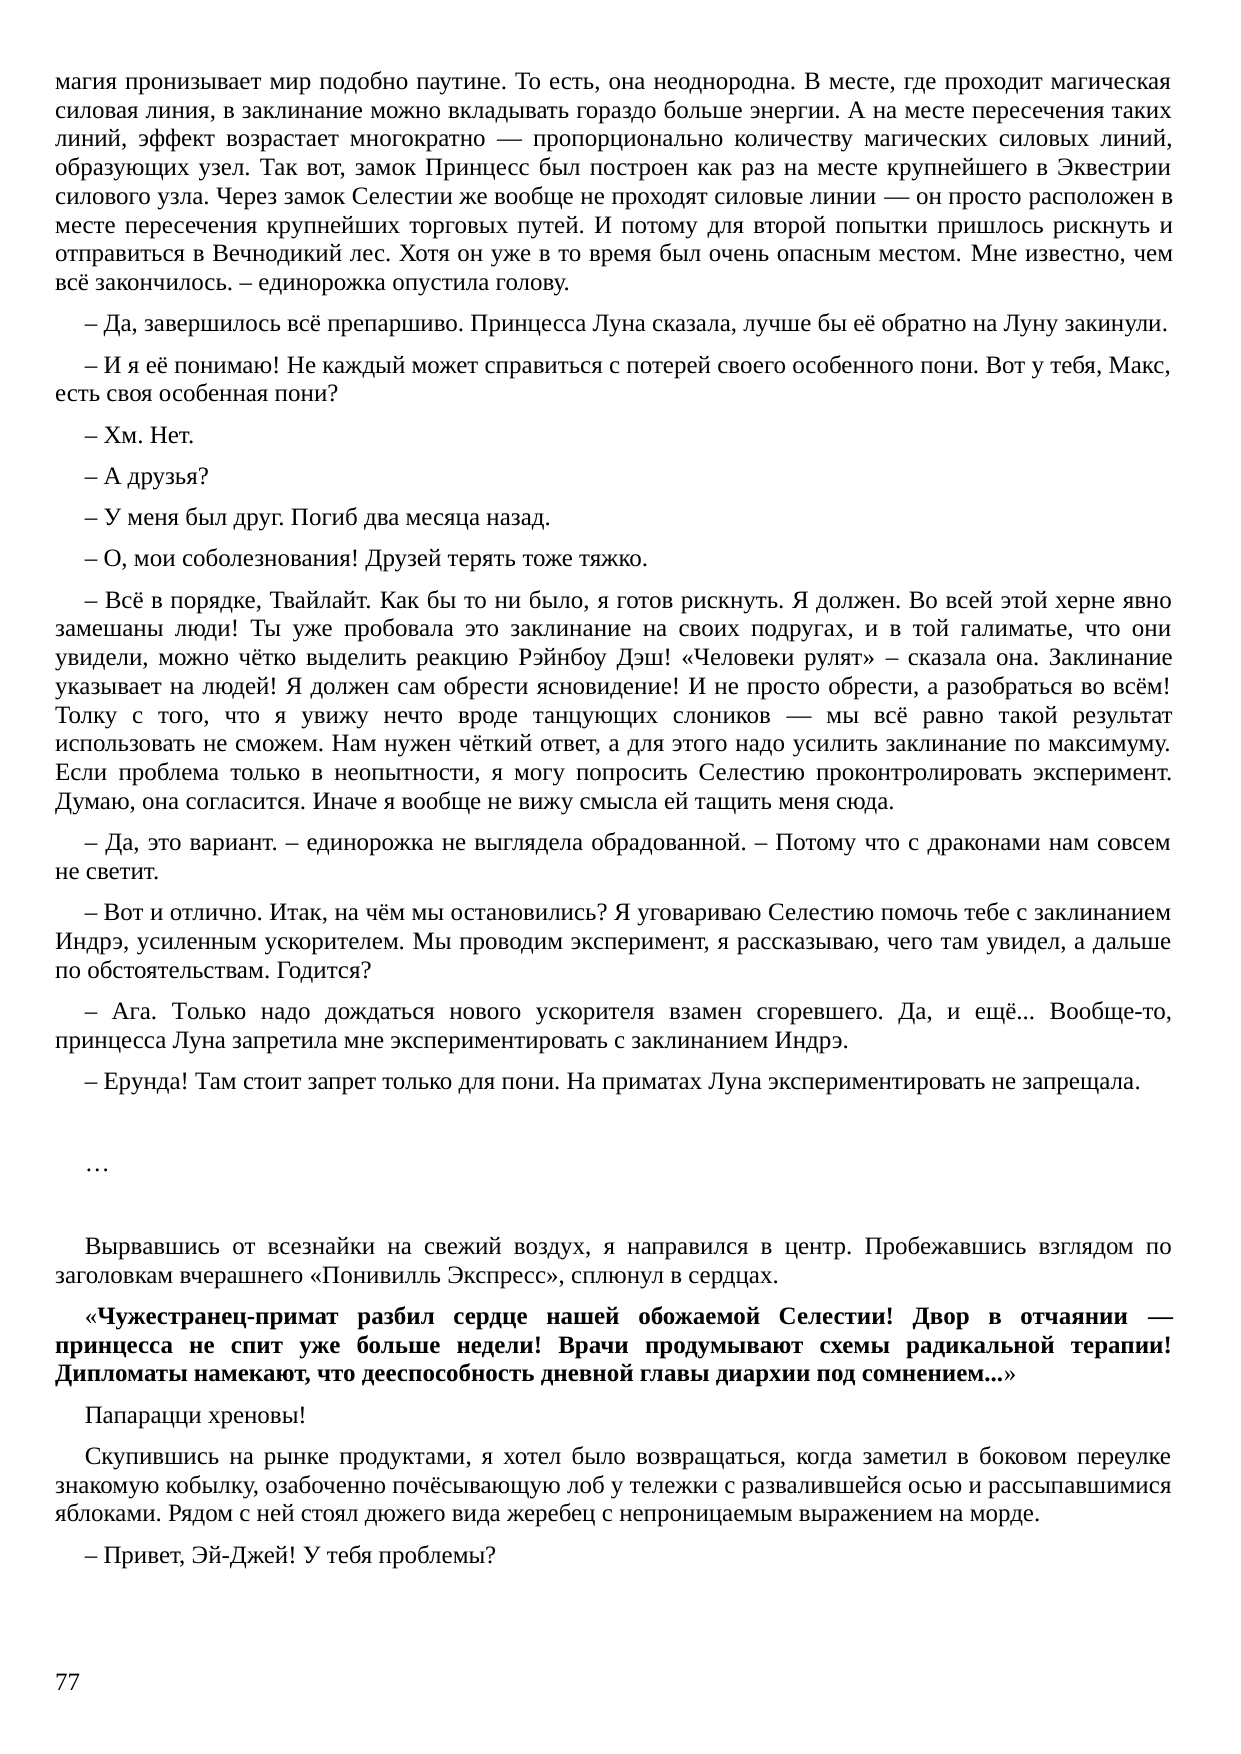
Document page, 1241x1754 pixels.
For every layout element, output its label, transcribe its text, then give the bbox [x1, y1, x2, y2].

text – Да, это вариант. – единорожка не выглядела обрадованной. – Потому что с драконами нам совсем не светит. [55, 827, 1173, 885]
text – Хм. Нет. [55, 420, 1173, 448]
text Скупившись на рынке продуктами, я хотел было возвращаться, когда заметил в боковом переулке знакомую кобылку, озабоченно почёсывающую лоб у тележки с развалившейся осью и рассыпавшимися яблоками. Рядом с ней стоял дюжего вида жеребец с непроницаемым выражением на морде. [55, 1441, 1173, 1527]
text … [55, 1148, 1173, 1177]
text – А друзья? [55, 461, 1173, 490]
text – И я её понимаю! Не каждый может справиться с потерей своего особенного пони. Вот у тебя, Макс, есть своя особенная пони? [55, 350, 1173, 407]
text Папарацци хреновы! [55, 1400, 1173, 1428]
text магия пронизывает мир подобно паутине. То есть, она неоднородна. В месте, где проходит магическая силовая линия, в заклинание можно вкладывать гораздо больше энергии. А на месте пересечения таких линий, эффект возрастает многократно — пропорционально количеству магических силовых линий, образующих узел. Так вот, замок Принцесс был построен как раз на месте крупнейшего в Эквестрии силового узла. Через замок Селестии же вообще не проходят силовые линии — он просто расположен в месте пересечения крупнейших торговых путей. И потому для второй попытки пришлось рискнуть и отправиться в Вечнодикий лес. Хотя он уже в то время был очень опасным местом. Мне известно, чем всё закончилось. – единорожка опустила голову. [55, 66, 1173, 296]
text – Всё в порядке, Твайлайт. Как бы то ни было, я готов рискнуть. Я должен. Во всей этой херне явно замешаны люди! Ты уже пробовала это заклинание на своих подругах, и в той галиматье, что они увидели, можно чётко выделить реакцию Рэйнбоу Дэш! «Человеки рулят» – сказала она. Заклинание указывает на людей! Я должен сам обрести ясновидение! И не просто обрести, а разобраться во всём! Толку с того, что я увижу нечто вроде танцующих слоников — мы всё равно такой результат использовать не сможем. Нам нужен чёткий ответ, а для этого надо усилить заклинание по максимуму. Если проблема только в неопытности, я могу попросить Селестию проконтролировать эксперимент. Думаю, она согласится. Иначе я вообще не вижу смысла ей тащить меня сюда. [55, 585, 1173, 815]
text – Привет, Эй-Джей! У тебя проблемы? [55, 1540, 1173, 1568]
text – О, мои соболезнования! Друзей терять тоже тяжко. [55, 543, 1173, 572]
text «Чужестранец-примат разбил сердце нашей обожаемой Селестии! Двор в отчаянии — принцесса не спит уже больше недели! Врачи продумывают схемы радикальной терапии! Дипломаты намекают, что дееспособность дневной главы диархии под сомнением...» [55, 1301, 1173, 1387]
text – Вот и отлично. Итак, на чём мы остановились? Я уговариваю Селестию помочь тебе с заклинанием Индрэ, усиленным ускорителем. Мы проводим эксперимент, я рассказываю, чего там увидел, а дальше по обстоятельствам. Годится? [55, 897, 1173, 983]
text – Ага. Только надо дождаться нового ускорителя взамен сгоревшего. Да, и ещё... Вообще-то, принцесса Луна запретила мне экспериментировать с заклинанием Индрэ. [55, 996, 1173, 1053]
text Вырвавшись от всезнайки на свежий воздух, я направился в центр. Пробежавшись взглядом по заголовкам вчерашнего «Понивилль Экспресс», сплюнул в сердцах. [55, 1231, 1173, 1288]
text – Ерунда! Там стоит запрет только для пони. На приматах Луна экспериментировать не запрещала. [55, 1066, 1173, 1095]
text – У меня был друг. Погиб два месяца назад. [55, 502, 1173, 531]
text – Да, завершилось всё препаршиво. Принцесса Луна сказала, лучше бы её обратно на Луну закинули. [55, 308, 1173, 337]
